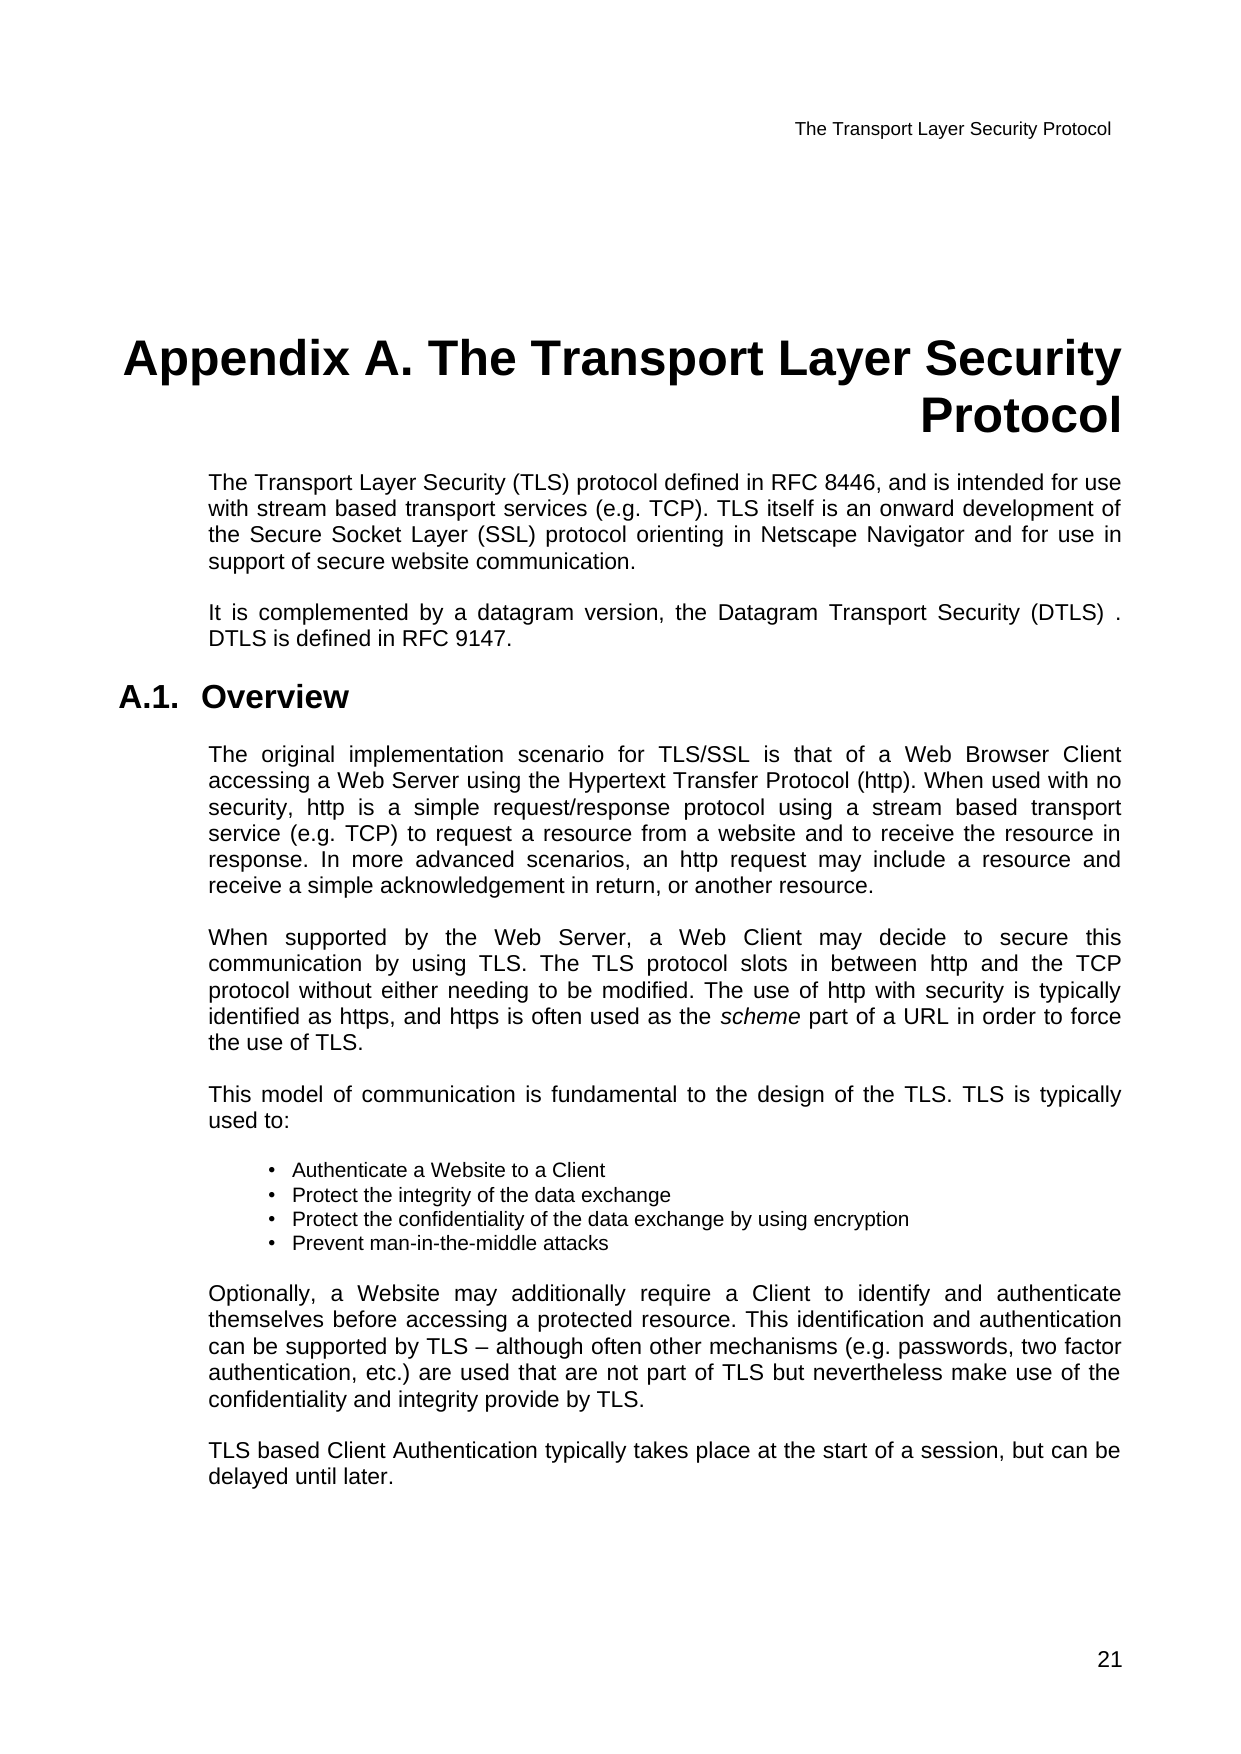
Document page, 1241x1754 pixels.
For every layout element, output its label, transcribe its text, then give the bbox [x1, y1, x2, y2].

list Protect the integrity of the data exchange [268, 1182, 1122, 1206]
text The Transport Layer Security (TLS) protocol defined in RFC 8446, and is intended for use with stream based transport services (e.g. TCP). TLS itself is an onward development of the Secure Socket Layer (SSL) protocol orienting in Netscape Navigator and for use in support of secure website communication. [208, 469, 1122, 574]
list Prevent man-in-the-middle attacks [268, 1231, 1122, 1254]
text The original implementation scenario for TLS/SSL is that of a Web Browser Client accessing a Web Server using the Hypertext Transfer Protocol (http). When used with no security, http is a simple request/response protocol using a stream based transport service (e.g. TCP) to request a resource from a website and to receive the resource in response. In more advanced scenarios, an http request may include a resource and receive a simple acknowledgement in return, or another resource. [208, 741, 1122, 899]
list Authenticate a Website to a Client [268, 1158, 1122, 1182]
text TLS based Client Authentication typically takes place at the start of a session, but can be delayed until later. [208, 1437, 1122, 1489]
list Protect the confidentiality of the data exchange by using encryption [268, 1206, 1122, 1231]
subtitle The Transport Layer Security Protocol [118, 328, 1122, 443]
text When supported by the Web Server, a Web Client may decide to secure this communication by using TLS. The TLS protocol slots in between http and the TCP protocol without either needing to be modified. The use of http with security is typically identified as https, and https is often used as the scheme part of a URL in order to force the use of TLS. [208, 924, 1122, 1056]
text This model of communication is fundamental to the design of the TLS. TLS is typically used to: [208, 1081, 1122, 1133]
subtitle Overview [118, 677, 1122, 715]
text Optionally, a Website may additionally require a Client to identify and authenticate themselves before accessing a protected resource. This identification and authentication can be supported by TLS – although often other mechanisms (e.g. passwords, two factor authentication, etc.) are used that are not part of TLS but nevertheless make use of the confidentiality and integrity provide by TLS. [208, 1280, 1122, 1412]
text It is complemented by a datagram version, the Datagram Transport Security (DTLS) . DTLS is defined in RFC 9147. [208, 599, 1122, 652]
